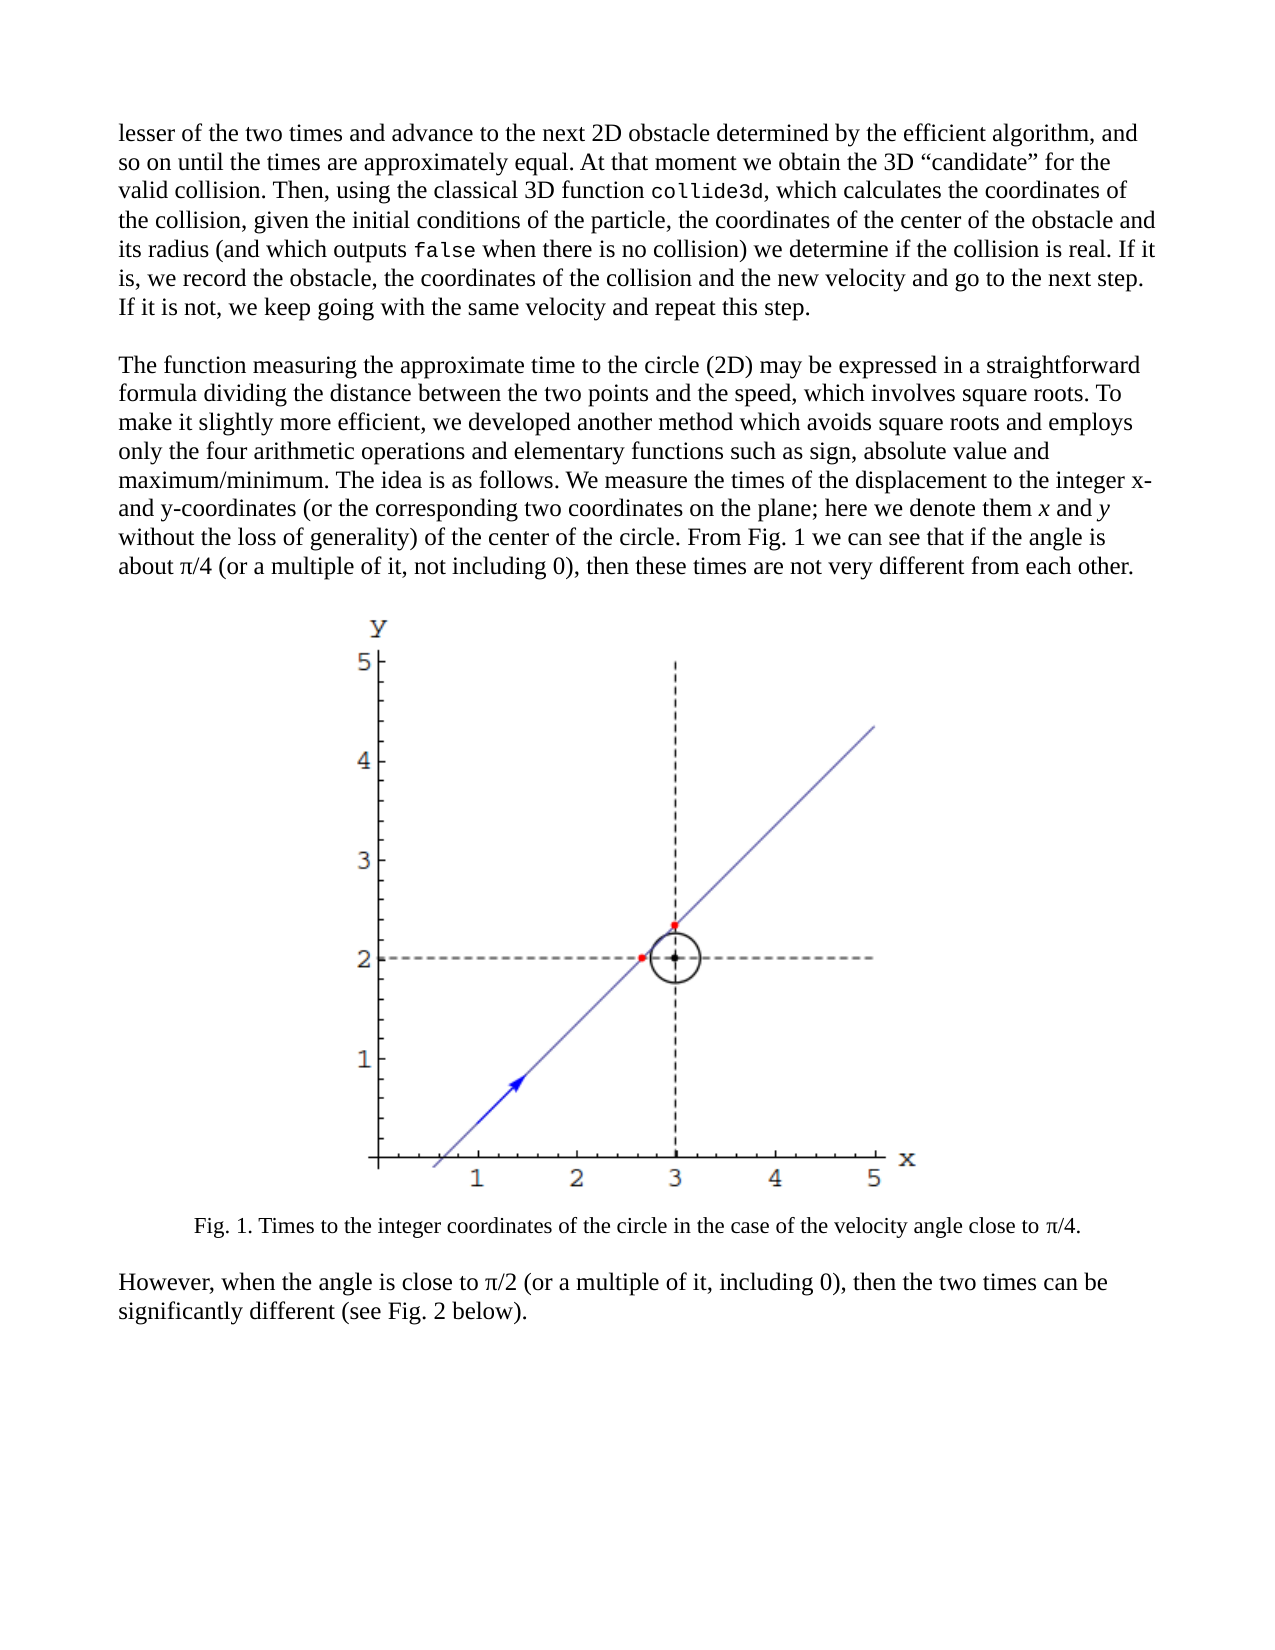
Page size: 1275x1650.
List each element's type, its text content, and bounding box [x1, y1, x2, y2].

picture [356, 608, 919, 1196]
text The function measuring the approximate time to the circle (2D) may be expressed in a straightforward formula dividing the distance between the two points and the speed, which involves square roots. To make it slightly more efficient, we developed another method which avoids square roots and employs only the four arithmetic operations and elementary functions such as sign, absolute value and maximum/minimum. The idea is as follows. We measure the times of the displacement to the integer x- and y-coordinates (or the corresponding two coordinates on the plane; here we denote them x and y without the loss of generality) of the center of the circle. From Fig. 1 we can see that if the angle is about π/4 (or a multiple of it, not including 0), then these times are not very different from each other. [118, 350, 1157, 580]
text However, when the angle is close to π/2 (or a multiple of it, including 0), then the two times can be significantly different (see Fig. 2 below). [118, 1267, 1157, 1325]
text Fig. 1. Times to the integer coordinates of the circle in the case of the velocity angle close to π/4. [118, 1212, 1157, 1239]
text lesser of the two times and advance to the next 2D obstacle determined by the efficient algorithm, and so on until the times are approximately equal. At that moment we obtain the 3D “candidate” for the valid collision. Then, using the classical 3D function collide3d, which calculates the coordinates of the collision, given the initial conditions of the particle, the coordinates of the center of the obstacle and its radius (and which outputs false when there is no collision) we determine if the collision is real. If it is, we record the obstacle, the coordinates of the collision and the new velocity and go to the next step. If it is not, we keep going with the same velocity and repeat this step. [118, 118, 1157, 321]
